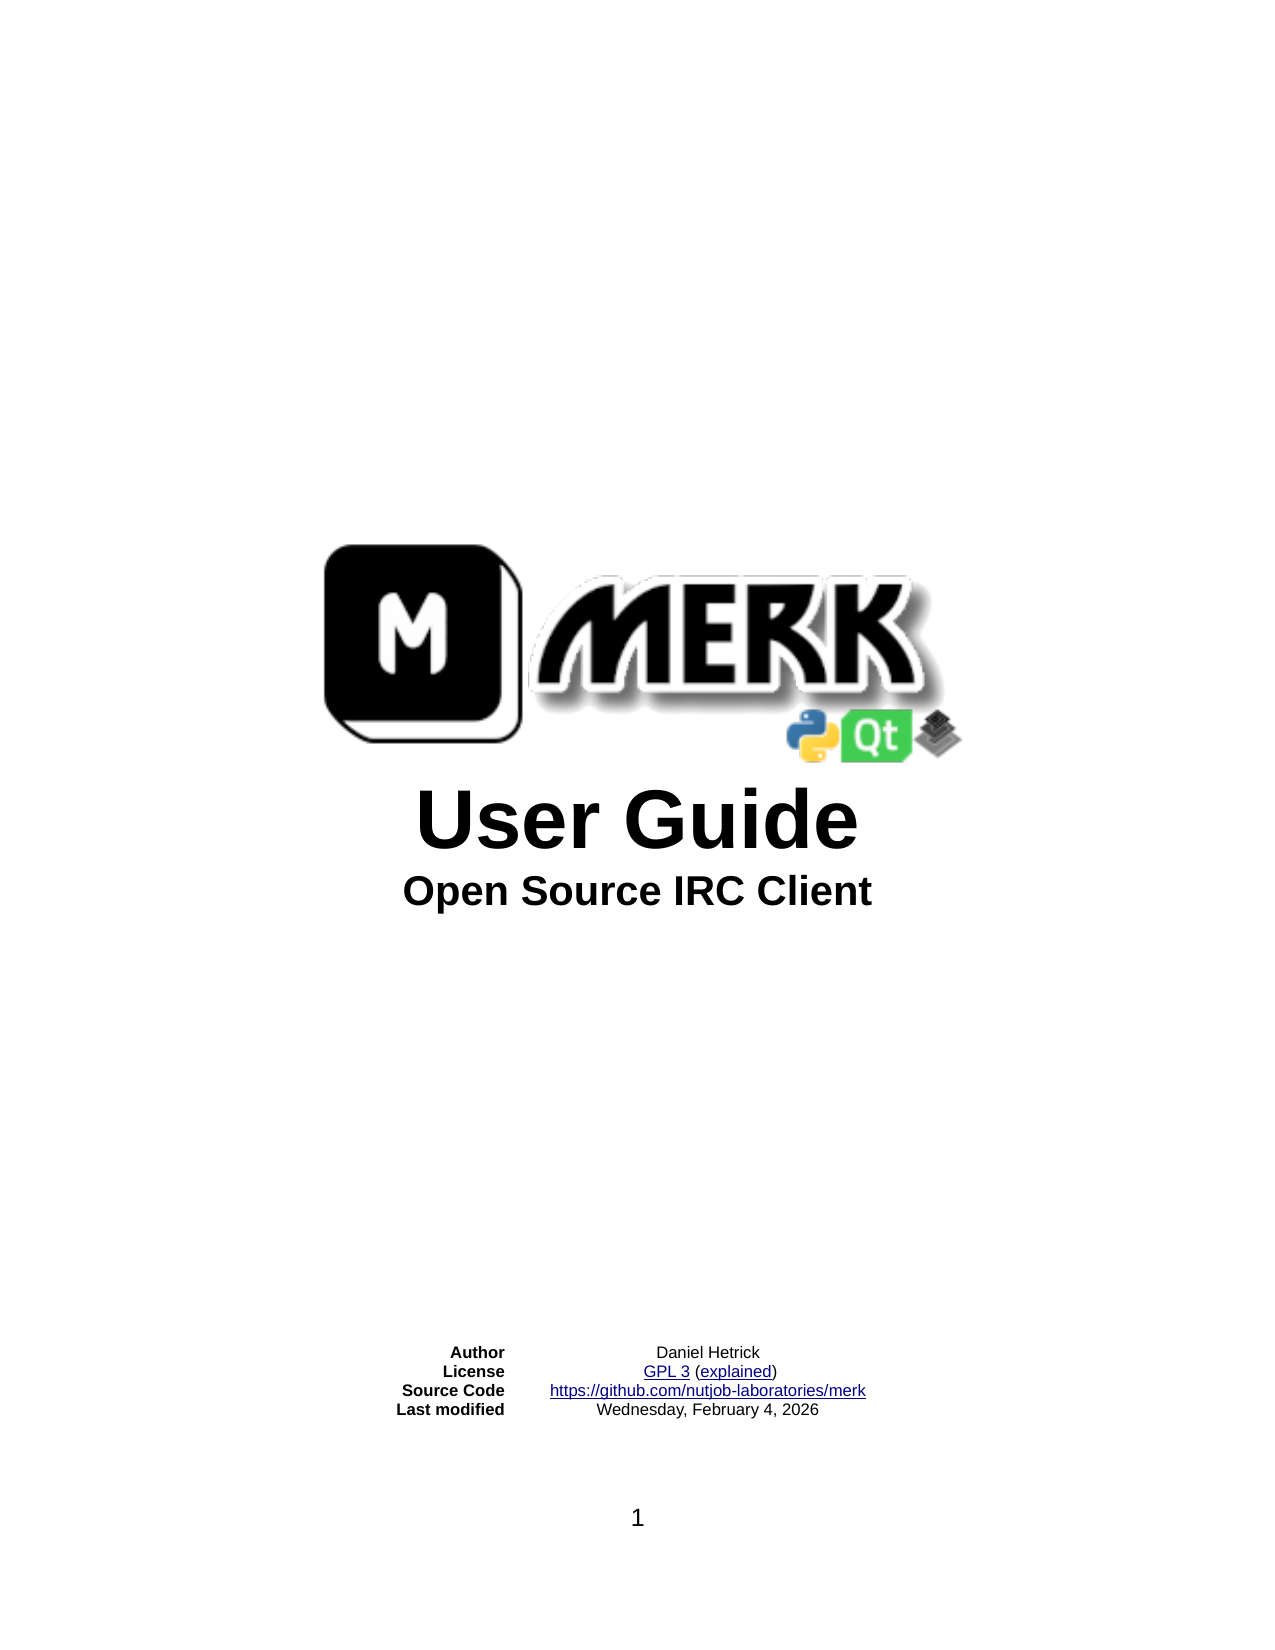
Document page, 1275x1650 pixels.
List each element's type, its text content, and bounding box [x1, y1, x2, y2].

table_cell Wednesday, February 4, 2026 [519, 1400, 897, 1419]
table_cell License [378, 1362, 518, 1381]
table_header Author [378, 1343, 518, 1362]
table_header Daniel Hetrick [519, 1343, 897, 1362]
picture [304, 520, 971, 771]
table_cell Source Code [378, 1381, 518, 1400]
text Open Source IRC Client [118, 866, 1157, 914]
table_cell GPL 3 (explained) [519, 1362, 897, 1381]
table_cell Last modified [378, 1400, 518, 1419]
table_cell https://github.com/nutjob-laboratories/merk [519, 1381, 897, 1400]
text User Guide [118, 771, 1157, 866]
